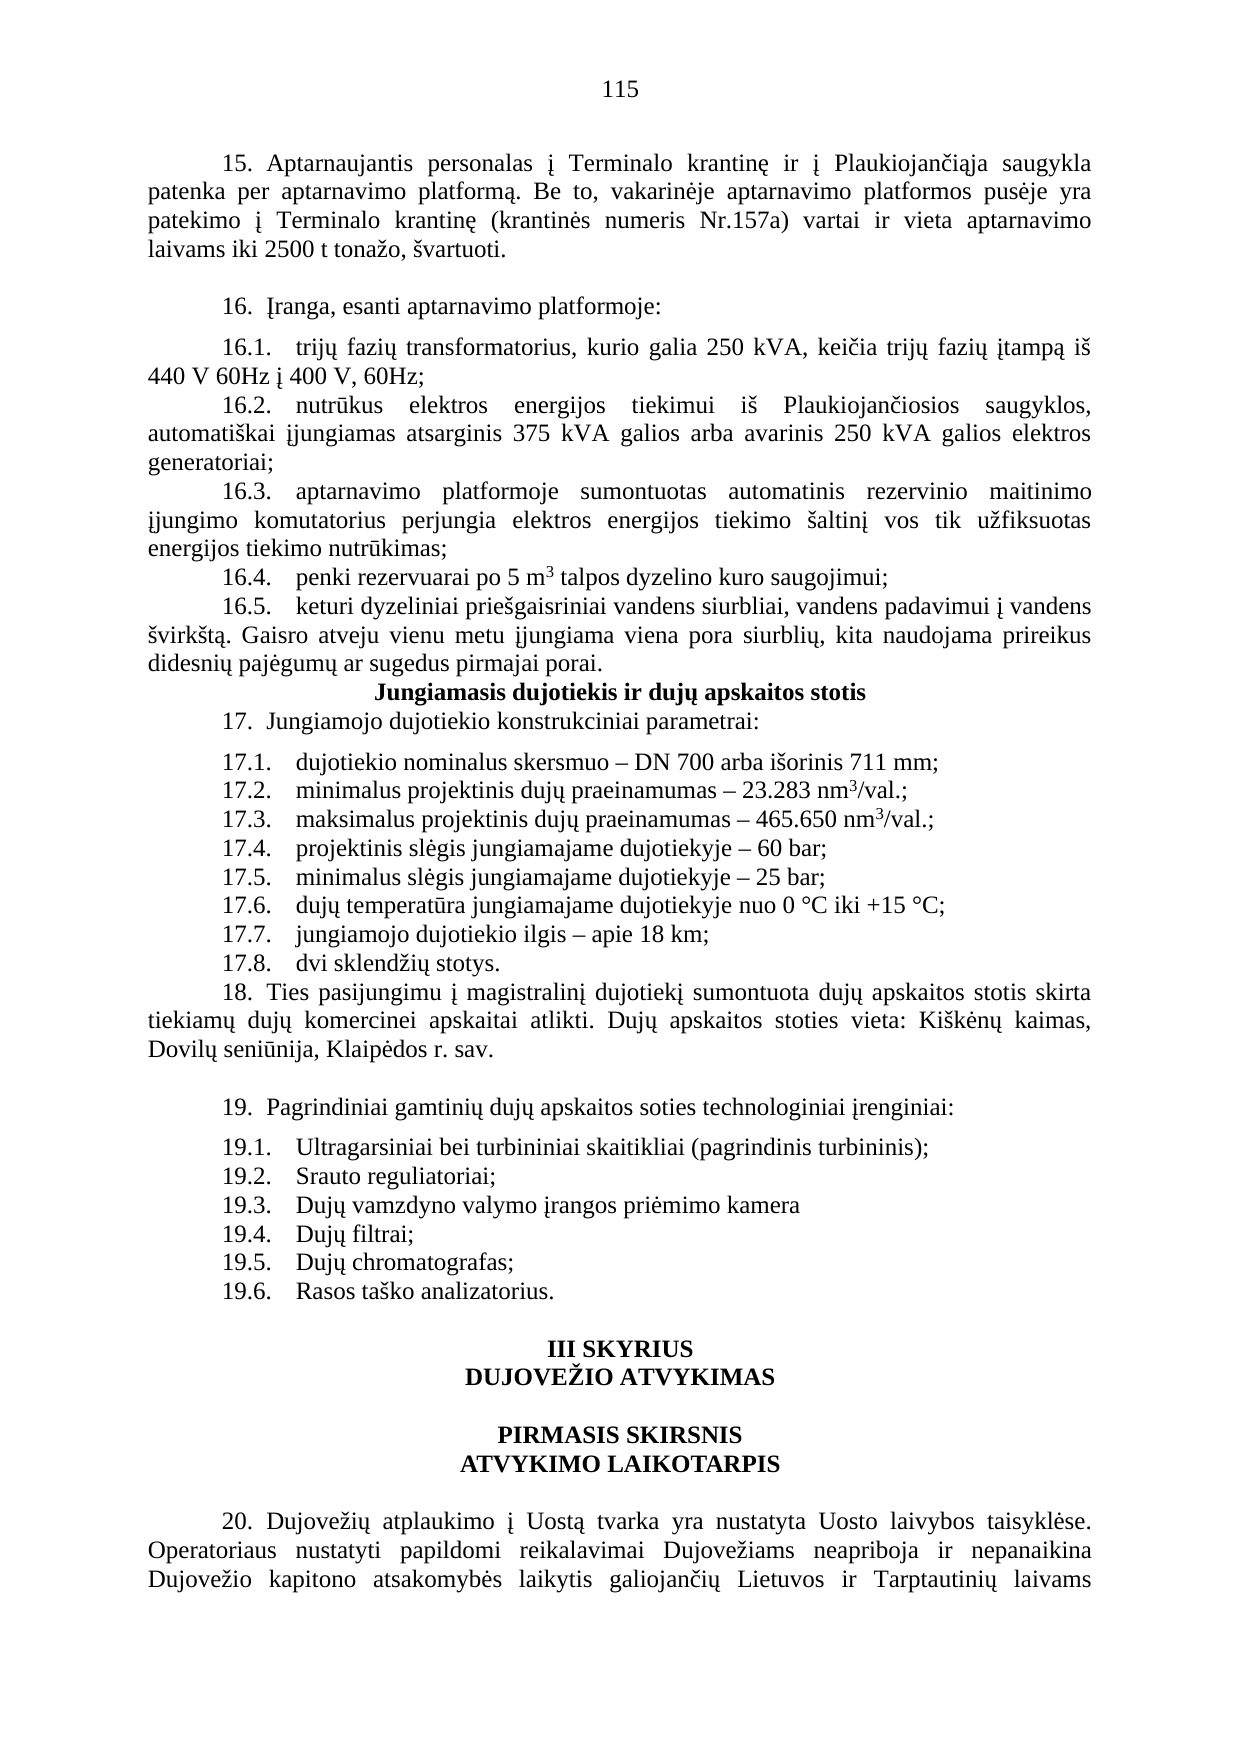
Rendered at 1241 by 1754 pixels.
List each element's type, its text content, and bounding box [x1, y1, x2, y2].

text III SKYRIUS [148, 1334, 1092, 1362]
text 16.1. trijų fazių transformatorius, kurio galia 250 kVA, keičia trijų fazių įtampą iš 440 V 60Hz į 400 V, 60Hz; [148, 332, 1092, 390]
text 20. Dujovežių atplaukimo į Uostą tvarka yra nustatyta Uosto laivybos taisyklėse. Operatoriaus nustatyti papildomi reikalavimai Dujovežiams neapriboja ir nepanaikina Dujovežio kapitono atsakomybės laikytis galiojančių Lietuvos ir Tarptautinių laivams [148, 1506, 1092, 1592]
text 17.1. dujotiekio nominalus skersmuo – DN 700 arba išorinis 711 mm; [148, 747, 1092, 775]
text 19.2. Srauto reguliatoriai; [148, 1161, 1092, 1190]
text 16.3. aptarnavimo platformoje sumontuotas automatinis rezervinio maitinimo įjungimo komutatorius perjungia elektros energijos tiekimo šaltinį vos tik užfiksuotas energijos tiekimo nutrūkimas; [148, 476, 1092, 562]
text 19.3. Dujų vamzdyno valymo įrangos priėmimo kamera [148, 1190, 1092, 1219]
text PIRMASIS SKIRSNIS ATVYKIMO LAIKOTARPIS [148, 1420, 1092, 1477]
text 17.4. projektinis slėgis jungiamajame dujotiekyje – 60 bar; [148, 833, 1092, 862]
text 18. Ties pasijungimu į magistralinį dujotiekį sumontuota dujų apskaitos stotis skirta tiekiamų dujų komercinei apskaitai atlikti. Dujų apskaitos stoties vieta: Kiškėnų kaimas, Dovilų seniūnija, Klaipėdos r. sav. [148, 977, 1092, 1063]
text DUJOVEŽIO ATVYKIMAS [148, 1362, 1092, 1391]
text 17. Jungiamojo dujotiekio konstrukciniai parametrai: [148, 706, 1092, 735]
text 16.5. keturi dyzeliniai priešgaisriniai vandens siurbliai, vandens padavimui į vandens švirkštą. Gaisro atveju vienu metu įjungiama viena pora siurblių, kita naudojama prireikus didesnių pajėgumų ar sugedus pirmajai porai. [148, 591, 1092, 677]
text 17.5. minimalus slėgis jungiamajame dujotiekyje – 25 bar; [148, 862, 1092, 890]
text 19. Pagrindiniai gamtinių dujų apskaitos soties technologiniai įrenginiai: [148, 1092, 1092, 1120]
text 17.6. dujų temperatūra jungiamajame dujotiekyje nuo 0 °C iki +15 °C; [148, 890, 1092, 919]
text 17.8. dvi sklendžių stotys. [148, 948, 1092, 977]
text 16.2. nutrūkus elektros energijos tiekimui iš Plaukiojančiosios saugyklos, automatiškai įjungiamas atsarginis 375 kVA galios arba avarinis 250 kVA galios elektros generatoriai; [148, 390, 1092, 476]
text 16. Įranga, esanti aptarnavimo platformoje: [148, 291, 1092, 320]
text 19.6. Rasos taško analizatorius. [148, 1276, 1092, 1305]
text 19.4. Dujų filtrai; [148, 1219, 1092, 1247]
text 19.1. Ultragarsiniai bei turbininiai skaitikliai (pagrindinis turbininis); [148, 1132, 1092, 1161]
text 17.3. maksimalus projektinis dujų praeinamumas – 465.650 nm3/val.; [148, 804, 1092, 833]
text 15. Aptarnaujantis personalas į Terminalo krantinę ir į Plaukiojančiąja saugykla patenka per aptarnavimo platformą. Be to, vakarinėje aptarnavimo platformos pusėje yra patekimo į Terminalo krantinę (krantinės numeris Nr.157a) vartai ir vieta aptarnavimo laivams iki 2500 t tonažo, švartuoti. [148, 148, 1092, 263]
text 17.2. minimalus projektinis dujų praeinamumas – 23.283 nm3/val.; [148, 775, 1092, 804]
text 16.4. penki rezervuarai po 5 m3 talpos dyzelino kuro saugojimui; [148, 562, 1092, 591]
text Jungiamasis dujotiekis ir dujų apskaitos stotis [148, 677, 1092, 706]
text 19.5. Dujų chromatografas; [148, 1247, 1092, 1276]
text 17.7. jungiamojo dujotiekio ilgis – apie 18 km; [148, 919, 1092, 948]
